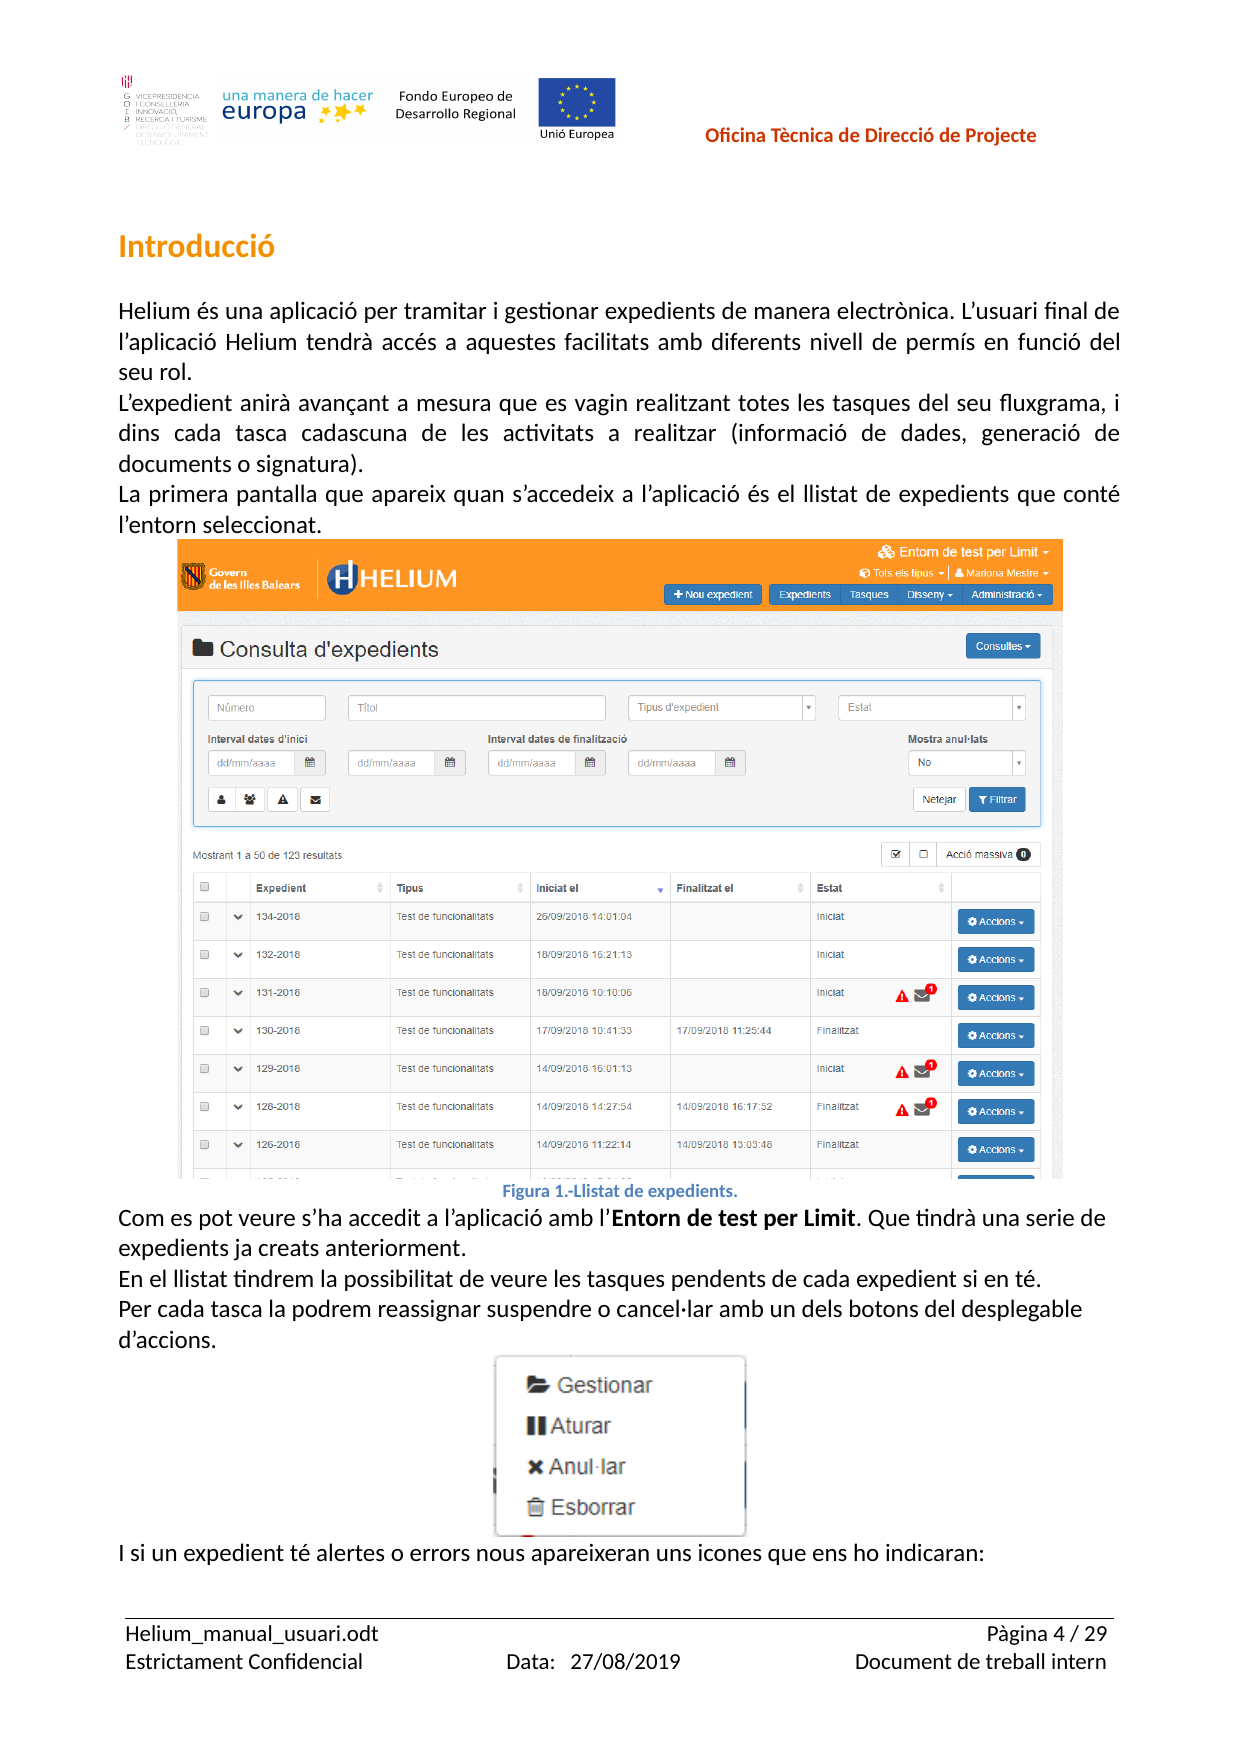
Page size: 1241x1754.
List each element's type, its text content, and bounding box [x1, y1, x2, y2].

subtitle Introducció [118, 225, 1122, 266]
text En el llistat tindrem la possibilitat de veure les tasques pendents de cada expedient si en té. [118, 1263, 1122, 1293]
text L’expedient anirà avançant a mesura que es vagin realitzant totes les tasques del seu fluxgrama, i dins cada tasca cadascuna de les activitats a realitzar (informació de dades, generació de documents o signatura). [118, 387, 1122, 478]
text Com es pot veure s’ha accedit a l’aplicació amb l’Entorn de test per Limit. Que tindrà una serie de expedients ja creats anteriorment. [118, 1202, 1122, 1263]
text Per cada tasca la podrem reassignar suspendre o cancel·lar amb un dels botons del desplegable d’accions. [118, 1293, 1122, 1354]
picture [177, 539, 1063, 1179]
text I si un expedient té alertes o errors nous apareixeran uns icones que ens ho indicaran: [118, 1537, 1122, 1568]
text Helium és una aplicació per tramitar i gestionar expedients de manera electrònica. L’usuari final de l’aplicació Helium tendrà accés a aquestes facilitats amb diferents nivell de permís en funció del seu rol. [118, 295, 1122, 387]
text La primera pantalla que apareix quan s’accedeix a l’aplicació és el llistat de expedients que conté l’entorn seleccionat. [118, 478, 1122, 539]
picture [118, 73, 213, 147]
text Figura 1.-Llistat de expedients. [118, 1179, 1122, 1202]
picture [492, 1354, 748, 1537]
picture [219, 73, 621, 147]
